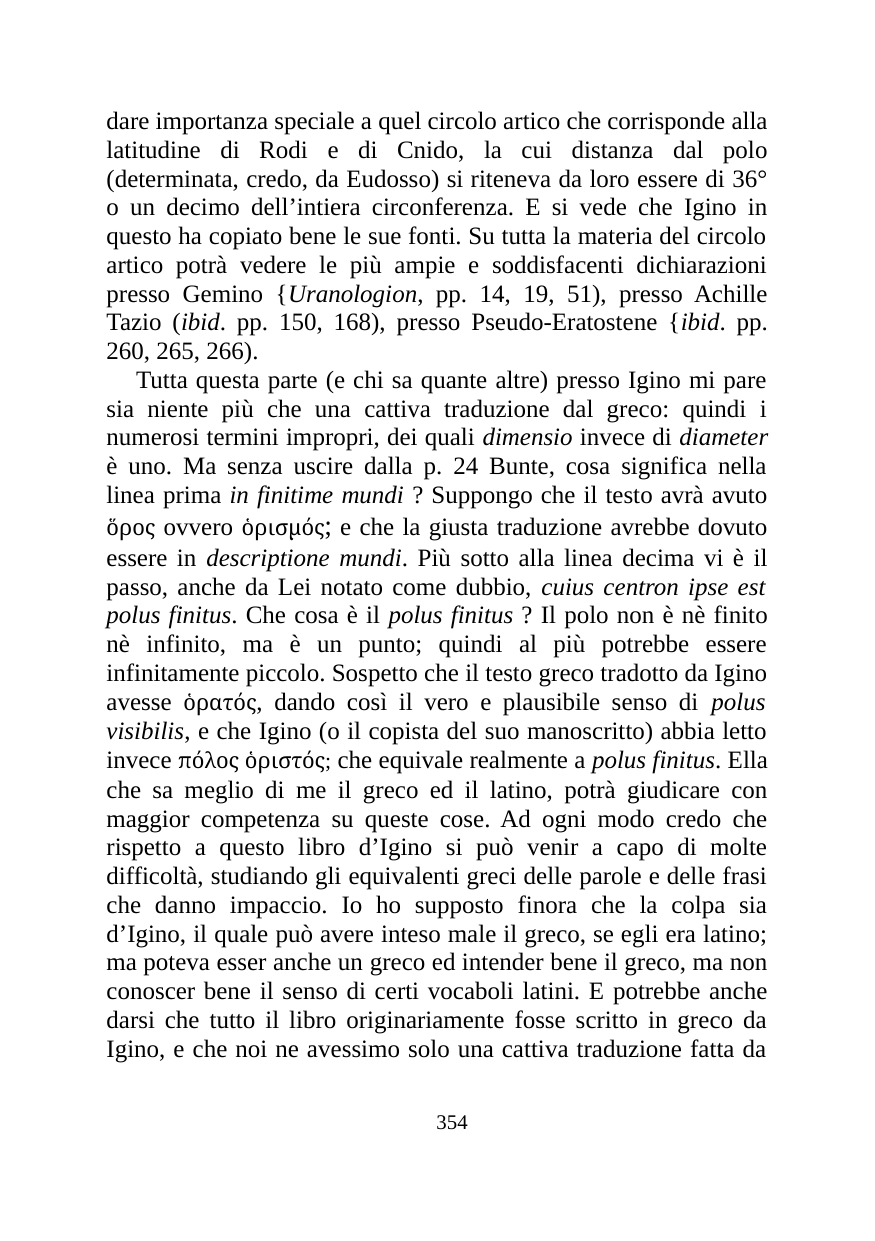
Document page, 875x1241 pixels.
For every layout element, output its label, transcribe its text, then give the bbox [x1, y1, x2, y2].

text dare importanza speciale a quel circolo artico che corrisponde alla latitudine di Rodi e di Cnido, la cui distanza dal polo (determinata, credo, da Eudosso) si riteneva da loro essere di 36° o un decimo dell’intiera circonferenza. E si vede che Igino in questo ha copiato bene le sue fonti. Su tutta la materia del circolo artico potrà vedere le più ampie e soddisfacenti dichiarazioni presso Gemino {Uranologion, pp. 14, 19, 51), presso Achille Tazio (ibid. pp. 150, 168), presso Pseudo-Eratostene {ibid. pp. 260, 265, 266). [106, 106, 768, 365]
text Tutta questa parte (e chi sa quante altre) presso Igino mi pare sia niente più che una cattiva traduzione dal greco: quindi i numerosi termini impropri, dei quali dimensio invece di diameter è uno. Ma senza uscire dalla p. 24 Bunte, cosa significa nella linea prima in finitime mundi ? Suppongo che il testo avrà avuto ὅρος ovvero ὁρισμός; e che la giusta traduzione avrebbe dovuto essere in descriptione mundi. Più sotto alla linea decima vi è il passo, anche da Lei notato come dubbio, cuius centron ipse est polus finitus. Che cosa è il polus finitus ? Il polo non è nè finito nè infinito, ma è un punto; quindi al più potrebbe essere infinitamente piccolo. Sospetto che il testo greco tradotto da Igino avesse ὁρατός, dando così il vero e plausibile senso di polus visibilis, e che Igino (o il copista del suo manoscritto) abbia letto invece πόλος ὁριστός; che equivale realmente a polus finitus. Ella che sa meglio di me il greco ed il latino, potrà giudicare con maggior competenza su queste cose. Ad ogni modo credo che rispetto a questo libro d’Igino si può venir a capo di molte difficoltà, studiando gli equivalenti greci delle parole e delle frasi che danno impaccio. Io ho supposto finora che la colpa sia d’Igino, il quale può avere inteso male il greco, se egli era latino; ma poteva esser anche un greco ed intender bene il greco, ma non conoscer bene il senso di certi vocaboli latini. E potrebbe anche darsi che tutto il libro originariamente fosse scritto in greco da Igino, e che noi ne avessimo solo una cattiva traduzione fatta da [106, 365, 768, 1062]
